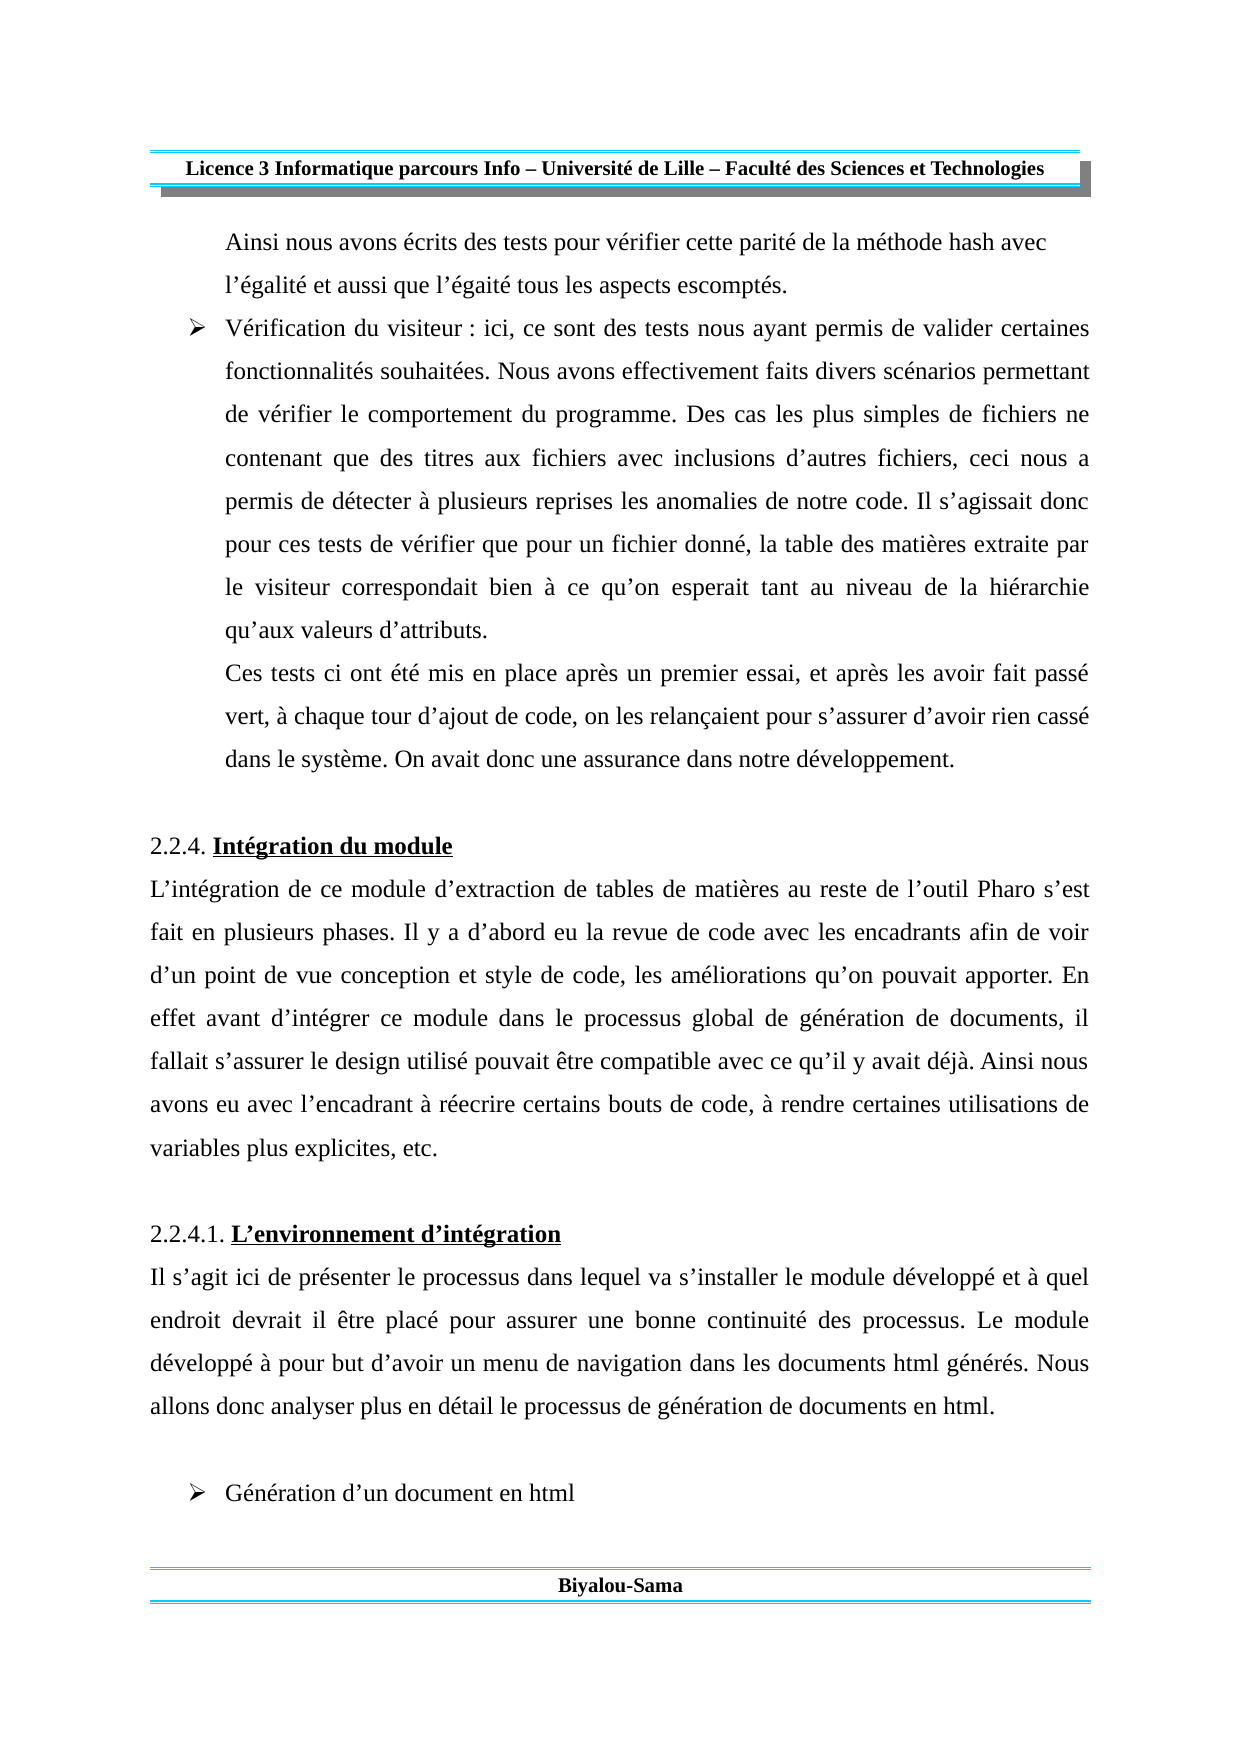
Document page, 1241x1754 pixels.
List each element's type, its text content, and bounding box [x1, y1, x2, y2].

list Ainsi nous avons écrits des tests pour vérifier cette parité de la méthode hash avec l’égalité et aussi que l’égaité tous les aspects escomptés. [187, 227, 1091, 299]
list Génération d’un document en html [187, 1478, 1091, 1506]
text Il s’agit ici de présenter le processus dans lequel va s’installer le module développé et à quel endroit devrait il être placé pour assurer une bonne continuité des processus. Le module développé à pour but d’avoir un menu de navigation dans les documents html générés. Nous allons donc analyser plus en détail le processus de génération de documents en html. [150, 1262, 1091, 1420]
text 2.2.4. Intégration du module [150, 831, 1091, 859]
list Vérification du visiteur : ici, ce sont des tests nous ayant permis de valider certaines fonctionnalités souhaitées. Nous avons effectivement faits divers scénarios permettant de vérifier le comportement du programme. Des cas les plus simples de fichiers ne contenant que des titres aux fichiers avec inclusions d’autres fichiers, ceci nous a permis de détecter à plusieurs reprises les anomalies de notre code. Il s’agissait donc pour ces tests de vérifier que pour un fichier donné, la table des matières extraite par le visiteur correspondait bien à ce qu’on esperait tant au niveau de la hiérarchie qu’aux valeurs d’attributs. [187, 313, 1091, 644]
list Ces tests ci ont été mis en place après un premier essai, et après les avoir fait passé vert, à chaque tour d’ajout de code, on les relançaient pour s’assurer d’avoir rien cassé dans le système. On avait donc une assurance dans notre développement. [187, 658, 1091, 773]
text 2.2.4.1. L’environnement d’intégration [150, 1219, 1091, 1248]
text L’intégration de ce module d’extraction de tables de matières au reste de l’outil Pharo s’est fait en plusieurs phases. Il y a d’abord eu la revue de code avec les encadrants afin de voir d’un point de vue conception et style de code, les améliorations qu’on pouvait apporter. En effet avant d’intégrer ce module dans le processus global de génération de documents, il fallait s’assurer le design utilisé pouvait être compatible avec ce qu’il y avait déjà. Ainsi nous avons eu avec l’encadrant à réecrire certains bouts de code, à rendre certaines utilisations de variables plus explicites, etc. [150, 874, 1091, 1161]
